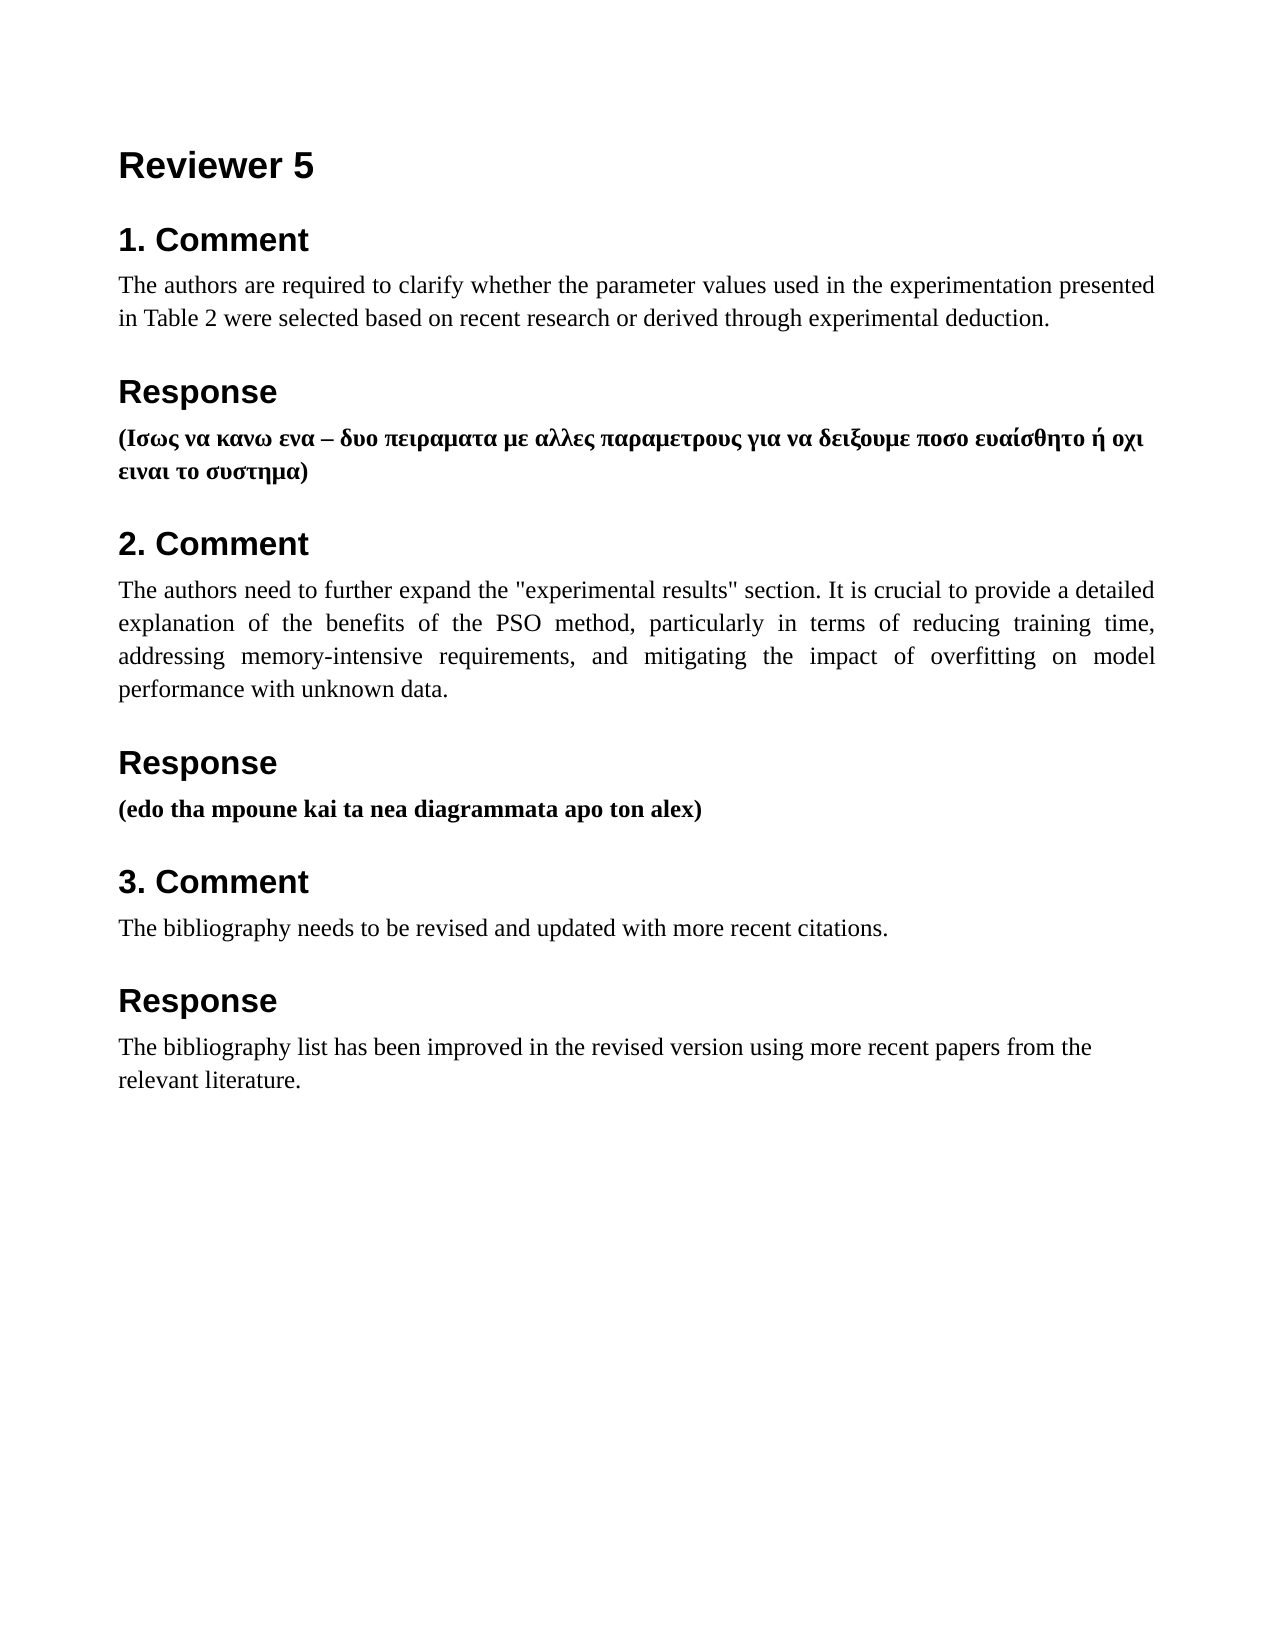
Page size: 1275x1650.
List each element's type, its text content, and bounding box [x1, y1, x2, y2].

subtitle 2. Comment [118, 524, 1157, 563]
text (edo tha mpoune kai ta nea diagrammata apo ton alex) [118, 794, 1157, 822]
subtitle 3. Comment [118, 862, 1157, 901]
subtitle Reviewer 5 [118, 143, 1157, 186]
text The bibliography needs to be revised and updated with more recent citations. [118, 913, 1157, 942]
subtitle Response [118, 372, 1157, 410]
text The bibliography list has been improved in the revised version using more recent papers from the relevant literature. [118, 1032, 1157, 1094]
subtitle 1. Comment [118, 219, 1157, 258]
text The authors are required to clarify whether the parameter values used in the experimentation presented in Table 2 were selected based on recent research or derived through experimental deduction. [118, 271, 1157, 332]
subtitle Response [118, 743, 1157, 781]
text The authors need to further expand the "experimental results" section. It is crucial to provide a detailed explanation of the benefits of the PSO method, particularly in terms of reducing training time, addressing memory-intensive requirements, and mitigating the impact of overfitting on model performance with unknown data. [118, 575, 1157, 703]
subtitle Response [118, 982, 1157, 1020]
text (Ισως να κανω ενα – δυο πειραματα με αλλες παραμετρους για να δειξουμε ποσο ευαίσθητο ή οχι ειναι το συστημα) [118, 423, 1157, 485]
